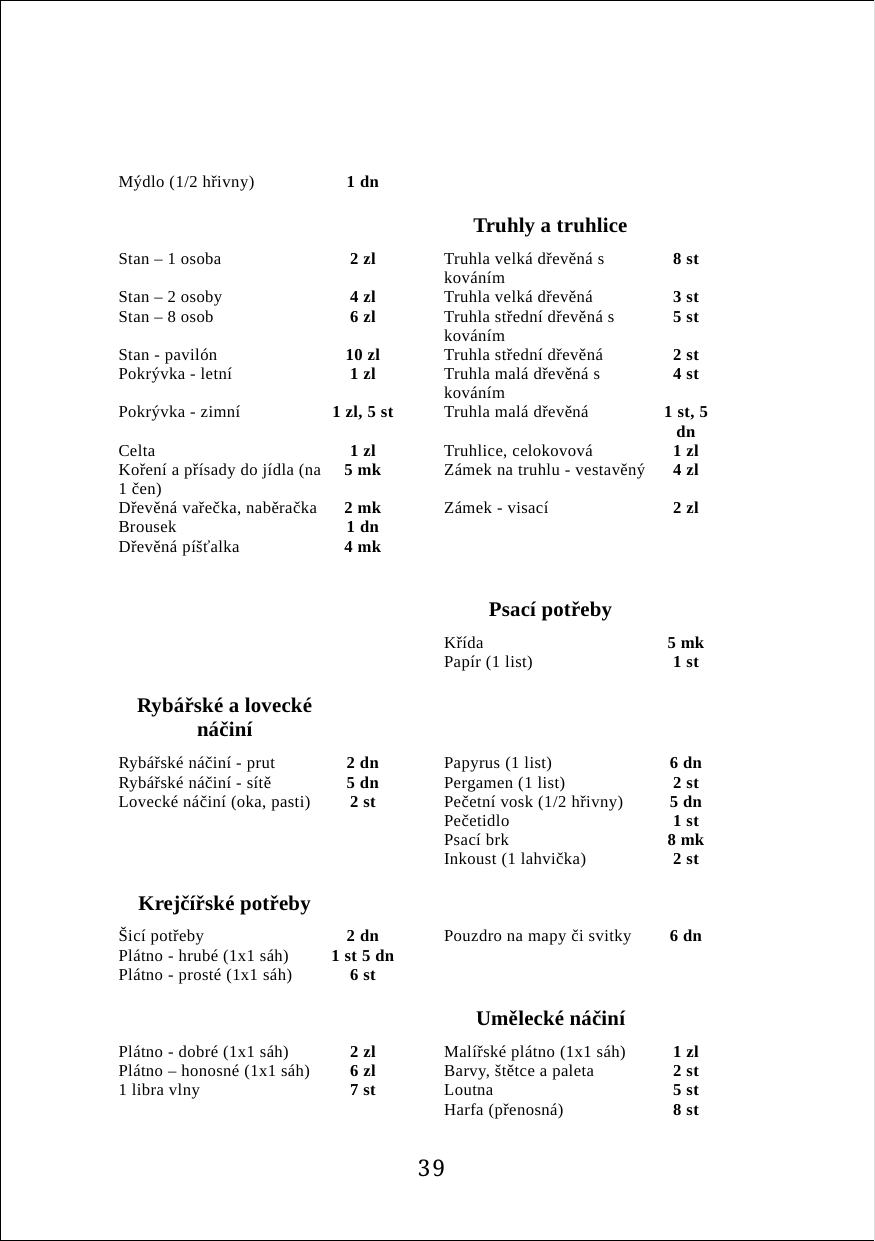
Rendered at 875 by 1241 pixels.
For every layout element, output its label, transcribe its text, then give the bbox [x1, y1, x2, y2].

table_cell [395, 345, 434, 364]
table_cell Zámek na truhlu - vestavěný [444, 460, 657, 498]
table_cell Truhla malá dřevěná [444, 402, 657, 441]
table_cell 8 st [657, 1099, 714, 1118]
table_cell 4 st [657, 364, 714, 402]
table_cell [657, 536, 714, 556]
table_cell Plátno – honosné (1x1 sáh) [118, 1061, 331, 1080]
table_cell Stan – 8 osob [118, 306, 331, 345]
table_cell 2 zl [331, 249, 394, 287]
table_cell 1 st, 5 dn [657, 402, 714, 441]
table_cell 4 zl [331, 287, 394, 306]
table_cell [715, 556, 756, 633]
table_cell Truhla střední dřevěná [444, 345, 657, 364]
table_cell [395, 460, 434, 498]
table_cell [331, 811, 394, 830]
table_cell 1 st 5 dn [331, 945, 394, 964]
table_cell 2 st [331, 792, 394, 811]
table_cell Rybářské náčiní - sítě [118, 773, 331, 792]
table_cell 1 zl [657, 1042, 714, 1061]
table_cell [395, 792, 434, 811]
table_cell [715, 753, 756, 772]
table_cell Truhly a truhlice [444, 172, 657, 249]
table_cell Dřevěná vařečka, naběračka [118, 498, 331, 517]
table_cell [434, 460, 444, 498]
table_cell [715, 965, 756, 1042]
table_cell 6 dn [657, 926, 714, 945]
table_cell [715, 460, 756, 498]
table_cell Pokrývka - zimní [118, 402, 331, 441]
table_cell [395, 965, 434, 1042]
table_cell Pečetní vosk (1/2 hřivny) [444, 792, 657, 811]
table_cell [118, 1099, 331, 1118]
table_cell Stan - pavilón [118, 345, 331, 364]
table_cell [434, 792, 444, 811]
table_cell [715, 249, 756, 287]
table_cell Šicí potřeby [118, 926, 331, 945]
table_cell Psací potřeby [444, 556, 657, 633]
table_cell [331, 556, 394, 633]
table_cell [434, 306, 444, 345]
table_cell Pouzdro na mapy či svitky [444, 926, 657, 945]
table_cell Truhla malá dřevěná s kováním [444, 364, 657, 402]
table_cell [331, 1099, 394, 1118]
table_cell 1 zl [657, 441, 714, 460]
table_cell Koření a přísady do jídla (na 1 čen) [118, 460, 331, 498]
table_cell [434, 517, 444, 536]
table_cell 7 st [331, 1080, 394, 1099]
table_cell [715, 441, 756, 460]
table_cell 4 zl [657, 460, 714, 498]
table_cell 10 zl [331, 345, 394, 364]
table_cell [715, 926, 756, 945]
table_cell [715, 1061, 756, 1080]
table_cell 1 zl [331, 441, 394, 460]
table_cell 5 st [657, 1080, 714, 1099]
table_cell Rybářské náčiní - prut [118, 753, 331, 772]
table_cell [434, 811, 444, 830]
table_cell Barvy, štětce a paleta [444, 1061, 657, 1080]
table_cell [434, 1099, 444, 1118]
table_cell [657, 172, 714, 249]
table_cell [434, 172, 444, 249]
table_cell Stan – 2 osoby [118, 287, 331, 306]
table_cell [715, 811, 756, 830]
table_cell 6 dn [657, 753, 714, 772]
table_cell [657, 556, 714, 633]
table_cell Truhla velká dřevěná [444, 287, 657, 306]
table_cell [395, 556, 434, 633]
table_cell 8 mk [657, 830, 714, 849]
table_cell [715, 536, 756, 556]
table_cell 4 mk [331, 536, 394, 556]
table_cell [434, 249, 444, 287]
table_cell Umělecké náčiní [444, 965, 657, 1042]
table_cell 2 st [657, 345, 714, 364]
table_cell [444, 945, 657, 964]
table_cell Truhlice, celokovová [444, 441, 657, 460]
table_cell [434, 402, 444, 441]
table_cell [715, 849, 756, 926]
table_cell 2 dn [331, 926, 394, 945]
table_cell Dřevěná píšťalka [118, 536, 331, 556]
table_cell [118, 811, 331, 830]
table_cell [395, 773, 434, 792]
table_cell [434, 830, 444, 849]
table_cell 5 dn [657, 792, 714, 811]
table_cell 1 st [657, 652, 714, 753]
table_cell Křída [444, 633, 657, 652]
table_cell [118, 556, 331, 633]
table_cell [395, 945, 434, 964]
table_cell [395, 1061, 434, 1080]
table_cell Inkoust (1 lahvička) [444, 849, 657, 926]
table_cell 2 mk [331, 498, 394, 517]
table_cell 8 st [657, 249, 714, 287]
table_cell [715, 773, 756, 792]
table_cell Zámek - visací [444, 498, 657, 517]
table_cell [434, 849, 444, 926]
table_cell Truhla velká dřevěná s kováním [444, 249, 657, 287]
table_cell 5 st [657, 306, 714, 345]
table_cell 2 st [657, 1061, 714, 1080]
table_cell [657, 517, 714, 536]
table_cell [434, 926, 444, 945]
table_cell 1 zl [331, 364, 394, 402]
table_cell [715, 172, 756, 249]
table_cell 3 st [657, 287, 714, 306]
table_cell [434, 1080, 444, 1099]
table_cell [715, 633, 756, 652]
table_cell 2 st [657, 849, 714, 926]
table_cell 2 zl [657, 498, 714, 517]
table_cell [395, 1080, 434, 1099]
table_cell Pergamen (1 list) [444, 773, 657, 792]
table_cell [434, 498, 444, 517]
table_cell [434, 556, 444, 633]
table_cell [395, 172, 434, 249]
table_cell Psací brk [444, 830, 657, 849]
table_cell 1 zl, 5 st [331, 402, 394, 441]
table_cell Truhla střední dřevěná s kováním [444, 306, 657, 345]
table_cell [395, 1042, 434, 1061]
table_cell [434, 965, 444, 1042]
table_cell Stan – 1 osoba [118, 249, 331, 287]
table_cell [434, 441, 444, 460]
table_cell [395, 811, 434, 830]
table_cell [715, 364, 756, 402]
table_cell Loutna [444, 1080, 657, 1099]
table_cell [434, 345, 444, 364]
table_cell [715, 652, 756, 753]
table_cell 6 zl [331, 306, 394, 345]
table_cell [715, 517, 756, 536]
table_cell 5 mk [657, 633, 714, 652]
table_cell [657, 965, 714, 1042]
table_cell Harfa (přenosná) [444, 1099, 657, 1118]
table_cell 6 zl [331, 1061, 394, 1080]
table_cell [444, 517, 657, 536]
table_cell [331, 849, 394, 926]
table_cell Malířské plátno (1x1 sáh) [444, 1042, 657, 1061]
table_cell [395, 364, 434, 402]
table_cell 2 dn [331, 753, 394, 772]
table_cell [118, 633, 331, 652]
table_cell 2 zl [331, 1042, 394, 1061]
table_cell Rybářské a lovecké náčiní [118, 652, 331, 753]
table_cell Plátno - dobré (1x1 sáh) [118, 1042, 331, 1061]
table_cell [434, 287, 444, 306]
table_cell [715, 498, 756, 517]
table_cell [715, 1099, 756, 1118]
table_cell Mýdlo (1/2 hřivny) [118, 172, 331, 249]
table_cell 2 st [657, 773, 714, 792]
table_cell [395, 287, 434, 306]
table_cell [395, 1099, 434, 1118]
table_cell 1 st [657, 811, 714, 830]
table_cell [395, 498, 434, 517]
table_cell [395, 441, 434, 460]
table_cell Pečetidlo [444, 811, 657, 830]
table_cell [444, 536, 657, 556]
table_cell [434, 1042, 444, 1061]
table_cell Krejčířské potřeby [118, 849, 331, 926]
table_cell [395, 830, 434, 849]
table_cell [434, 652, 444, 753]
table_cell [395, 536, 434, 556]
table_cell 1 libra vlny [118, 1080, 331, 1099]
table_cell [715, 830, 756, 849]
table_cell [715, 402, 756, 441]
table_cell [331, 633, 394, 652]
table_cell [395, 517, 434, 536]
table_cell [395, 652, 434, 753]
table_cell [715, 1042, 756, 1061]
table_cell [395, 926, 434, 945]
table_cell [395, 849, 434, 926]
table_cell Celta [118, 441, 331, 460]
table_cell [331, 652, 394, 753]
table_cell Plátno - hrubé (1x1 sáh) [118, 945, 331, 964]
table_cell 1 dn [331, 517, 394, 536]
table_cell [331, 830, 394, 849]
table_cell 5 mk [331, 460, 394, 498]
table_cell [434, 945, 444, 964]
table_cell [715, 306, 756, 345]
table_cell [715, 792, 756, 811]
table_cell [434, 773, 444, 792]
table_cell 6 st [331, 965, 394, 1042]
table_cell [434, 364, 444, 402]
table_cell [715, 345, 756, 364]
table_cell Plátno - prosté (1x1 sáh) [118, 965, 331, 1042]
table_cell Brousek [118, 517, 331, 536]
table_cell [395, 753, 434, 772]
table_cell [715, 945, 756, 964]
table_cell [434, 536, 444, 556]
table_cell [118, 830, 331, 849]
table_cell Lovecké náčiní (oka, pasti) [118, 792, 331, 811]
table_cell Papyrus (1 list) [444, 753, 657, 772]
table_cell Pokrývka - letní [118, 364, 331, 402]
table_cell [434, 753, 444, 772]
table_cell [395, 249, 434, 287]
table_cell [395, 306, 434, 345]
table_cell [715, 1080, 756, 1099]
table_cell 5 dn [331, 773, 394, 792]
table_cell [434, 633, 444, 652]
table_cell [434, 1061, 444, 1080]
table_cell 1 dn [331, 172, 394, 249]
table_cell [395, 633, 434, 652]
table_cell Papír (1 list) [444, 652, 657, 753]
table_cell [715, 287, 756, 306]
table_cell [395, 402, 434, 441]
table_cell [657, 945, 714, 964]
